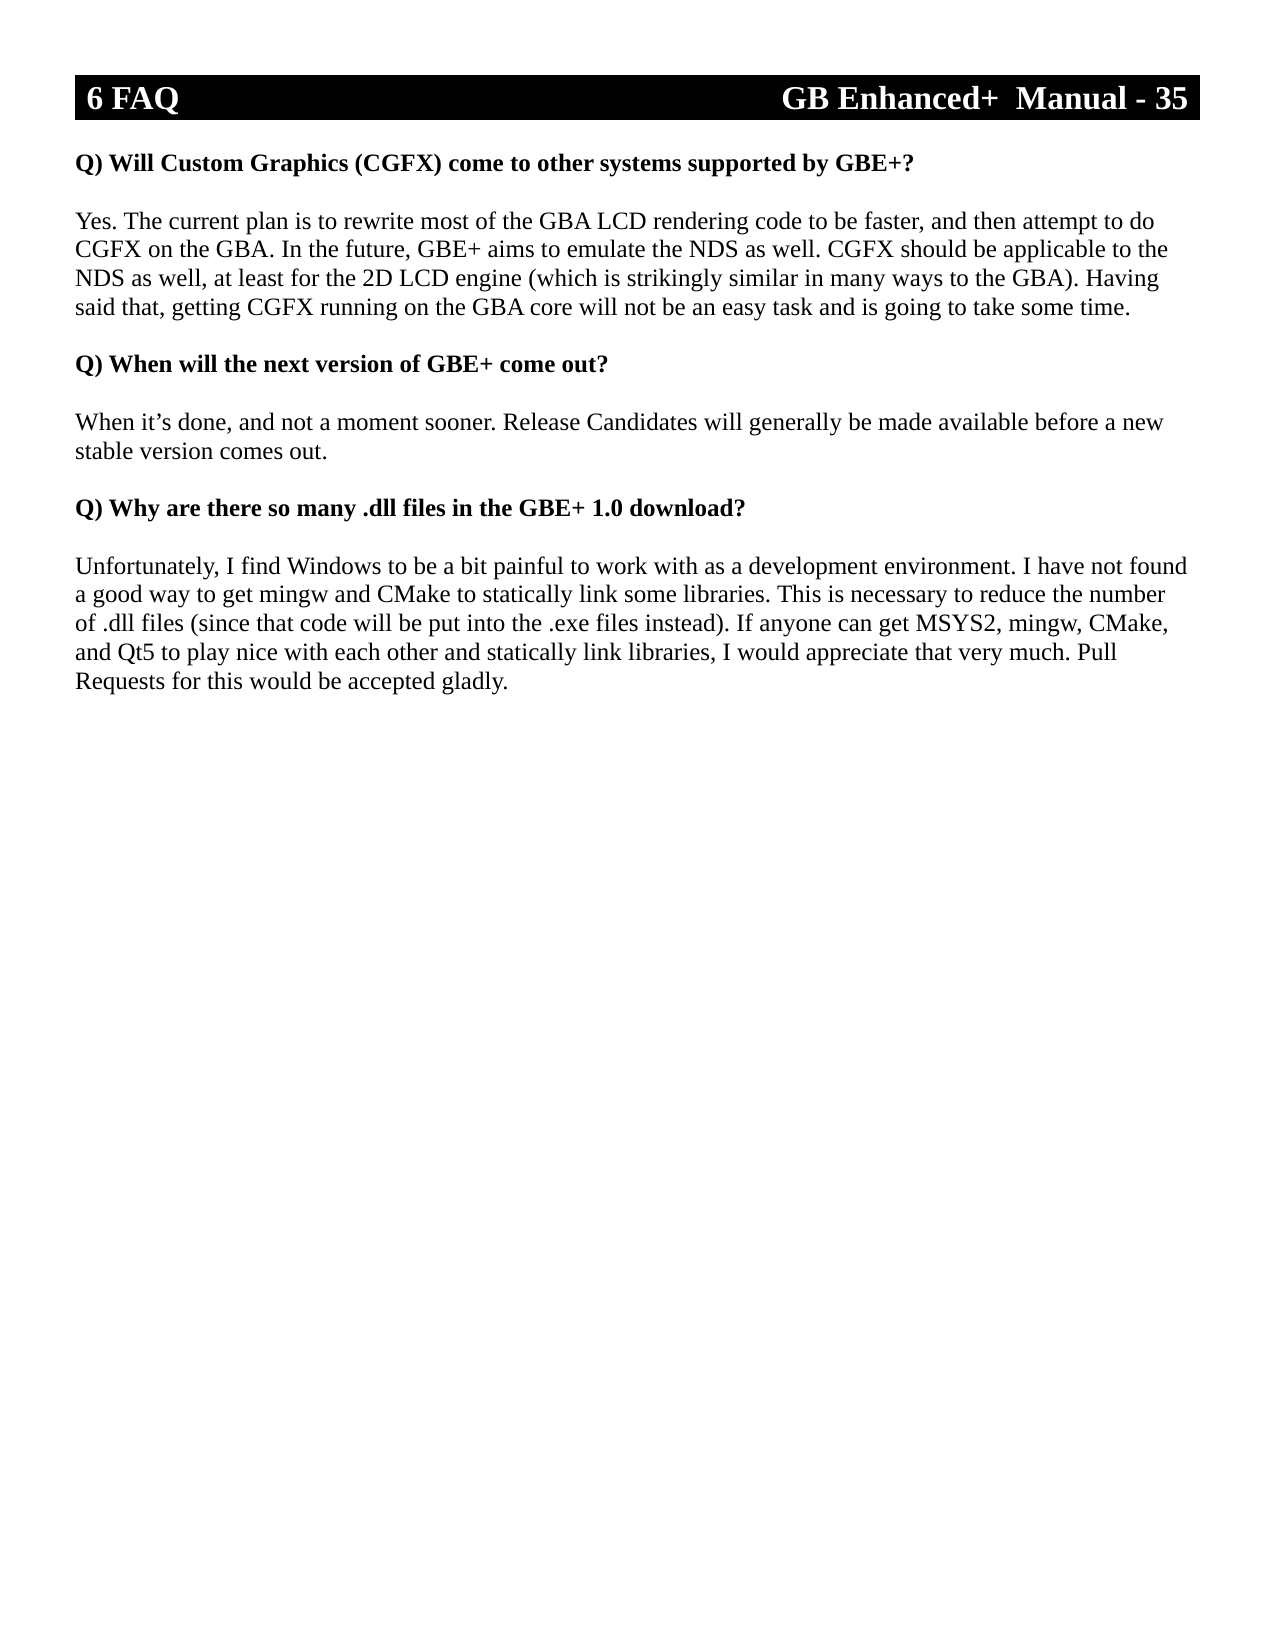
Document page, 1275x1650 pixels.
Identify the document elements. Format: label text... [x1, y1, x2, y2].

text Q) Why are there so many .dll files in the GBE+ 1.0 download? [75, 493, 1200, 522]
text Unfortunately, I find Windows to be a bit painful to work with as a development environment. I have not found a good way to get mingw and CMake to statically link some libraries. This is necessary to reduce the number of .dll files (since that code will be put into the .exe files instead). If anyone can get MSYS2, mingw, CMake, and Qt5 to play nice with each other and statically link libraries, I would appreciate that very much. Pull Requests for this would be accepted gladly. [75, 551, 1200, 694]
text Yes. The current plan is to rewrite most of the GBA LCD rendering code to be faster, and then attempt to do CGFX on the GBA. In the future, GBE+ aims to emulate the NDS as well. CGFX should be applicable to the NDS as well, at least for the 2D LCD engine (which is strikingly similar in many ways to the GBA). Having said that, getting CGFX running on the GBA core will not be an easy task and is going to take some time. [75, 206, 1200, 321]
text 6 FAQ GB Enhanced+ Manual - 35 [75, 75, 1200, 119]
text When it’s done, and not a moment sooner. Release Candidates will generally be made available before a new stable version comes out. [75, 407, 1200, 464]
text Q) Will Custom Graphics (CGFX) come to other systems supported by GBE+? [75, 148, 1200, 177]
text Q) When will the next version of GBE+ come out? [75, 349, 1200, 378]
